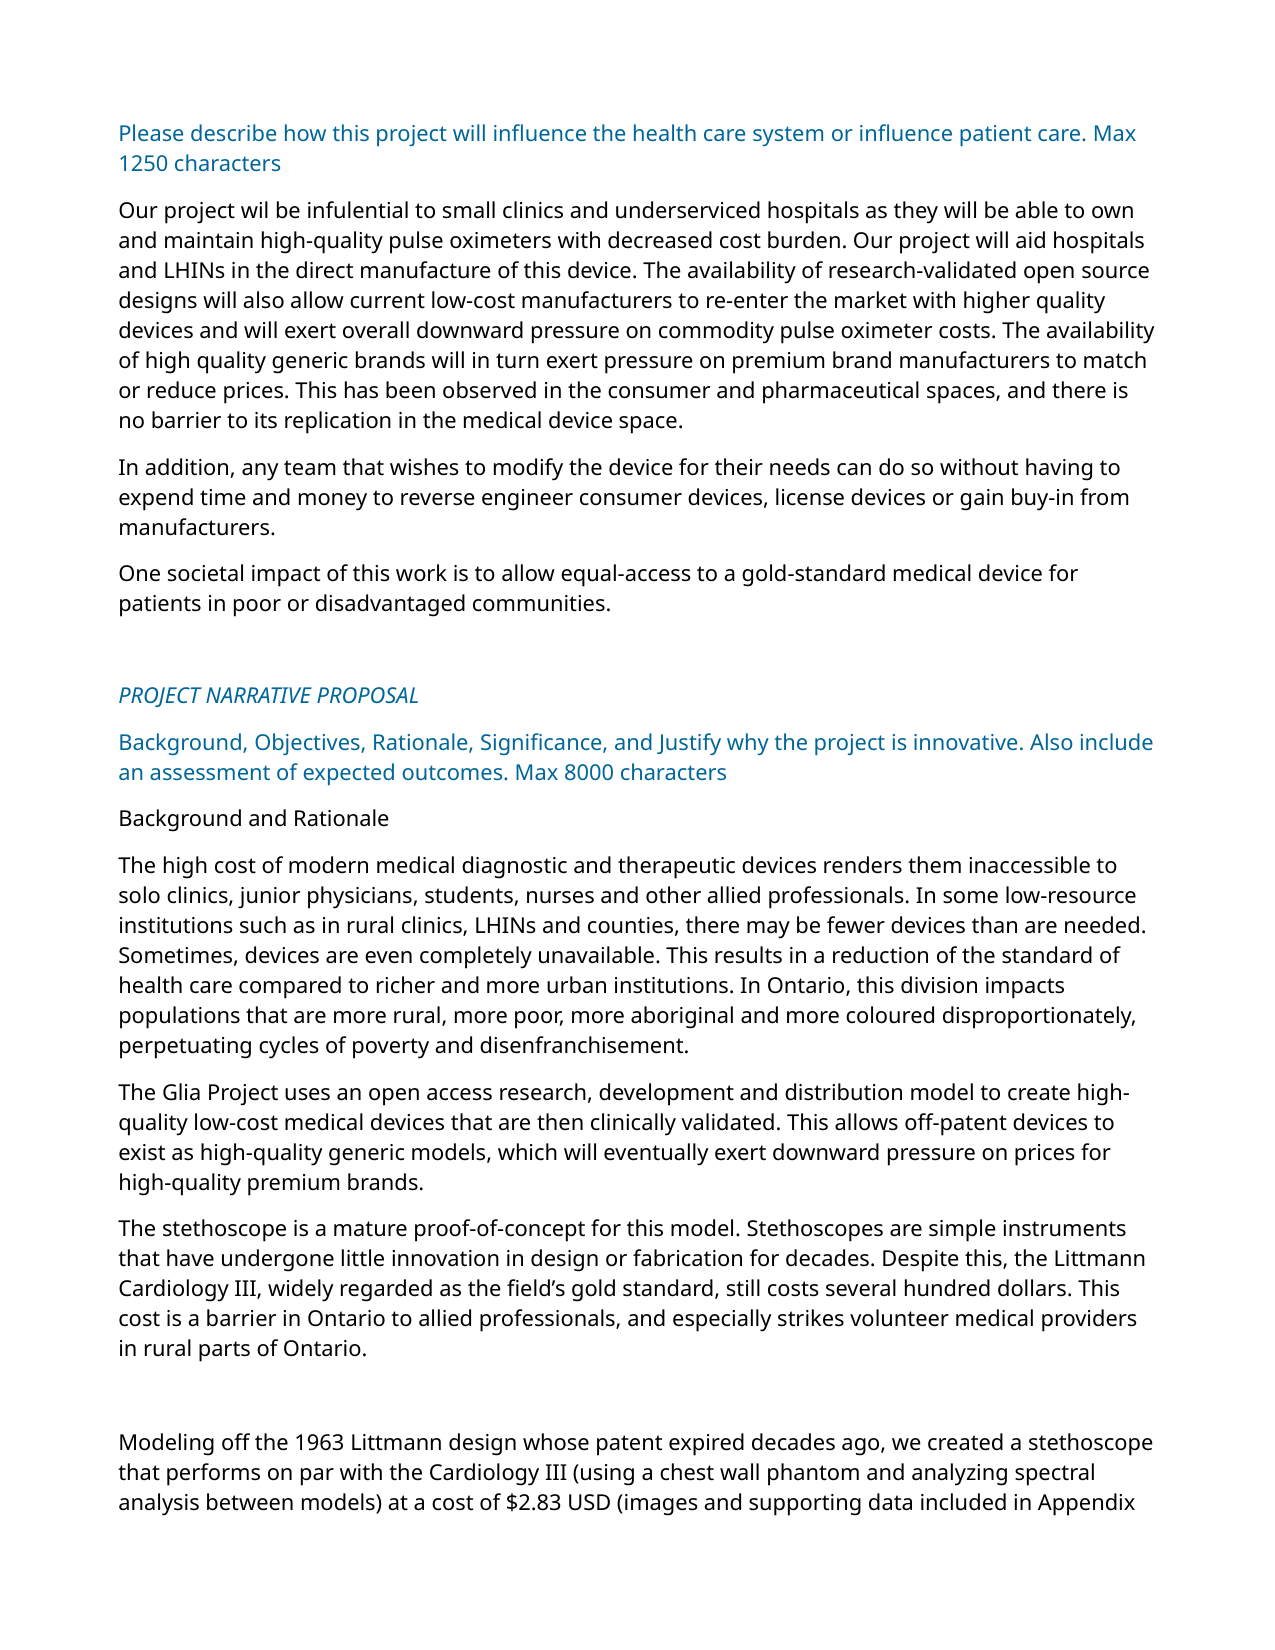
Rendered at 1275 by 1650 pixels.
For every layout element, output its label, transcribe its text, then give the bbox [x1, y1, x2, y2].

text The stethoscope is a mature proof-of-concept for this model. Stethoscopes are simple instruments that have undergone little innovation in design or fabrication for decades. Despite this, the Littmann Cardiology III, widely regarded as the field’s gold standard, still costs several hundred dollars. This cost is a barrier in Ontario to allied professionals, and especially strikes volunteer medical providers in rural parts of Ontario. [118, 1213, 1157, 1363]
text In addition, any team that wishes to modify the device for their needs can do so without having to expend time and money to reverse engineer consumer devices, license devices or gain buy-in from manufacturers. [118, 451, 1157, 541]
text Please describe how this project will influence the health care system or influence patient care. Max 1250 characters [118, 118, 1157, 178]
text Background and Rationale [118, 803, 1157, 833]
text The Glia Project uses an open access research, development and distribution model to create high-quality low-cost medical devices that are then clinically validated. This allows off-patent devices to exist as high-quality generic models, which will eventually exert downward pressure on prices for high-quality premium brands. [118, 1077, 1157, 1197]
text Modeling off the 1963 Littmann design whose patent expired decades ago, we created a stethoscope that performs on par with the Cardiology III (using a chest wall phantom and analyzing spectral analysis between models) at a cost of $2.83 USD (images and supporting data included in Appendix [118, 1427, 1157, 1517]
text PROJECT NARRATIVE PROPOSAL [118, 680, 1157, 710]
text One societal impact of this work is to allow equal-access to a gold-standard medical device for patients in poor or disadvantaged communities. [118, 558, 1157, 618]
text Background, Objectives, Rationale, Significance, and Justify why the project is innovative. Also include an assessment of expected outcomes. Max 8000 characters [118, 727, 1157, 787]
text The high cost of modern medical diagnostic and therapeutic devices renders them inaccessible to solo clinics, junior physicians, students, nurses and other allied professionals. In some low-resource institutions such as in rural clinics, LHINs and counties, there may be fewer devices than are needed. Sometimes, devices are even completely unavailable. This results in a reduction of the standard of health care compared to richer and more urban institutions. In Ontario, this division impacts populations that are more rural, more poor, more aboriginal and more coloured disproportionately, perpetuating cycles of poverty and disenfranchisement. [118, 850, 1157, 1060]
